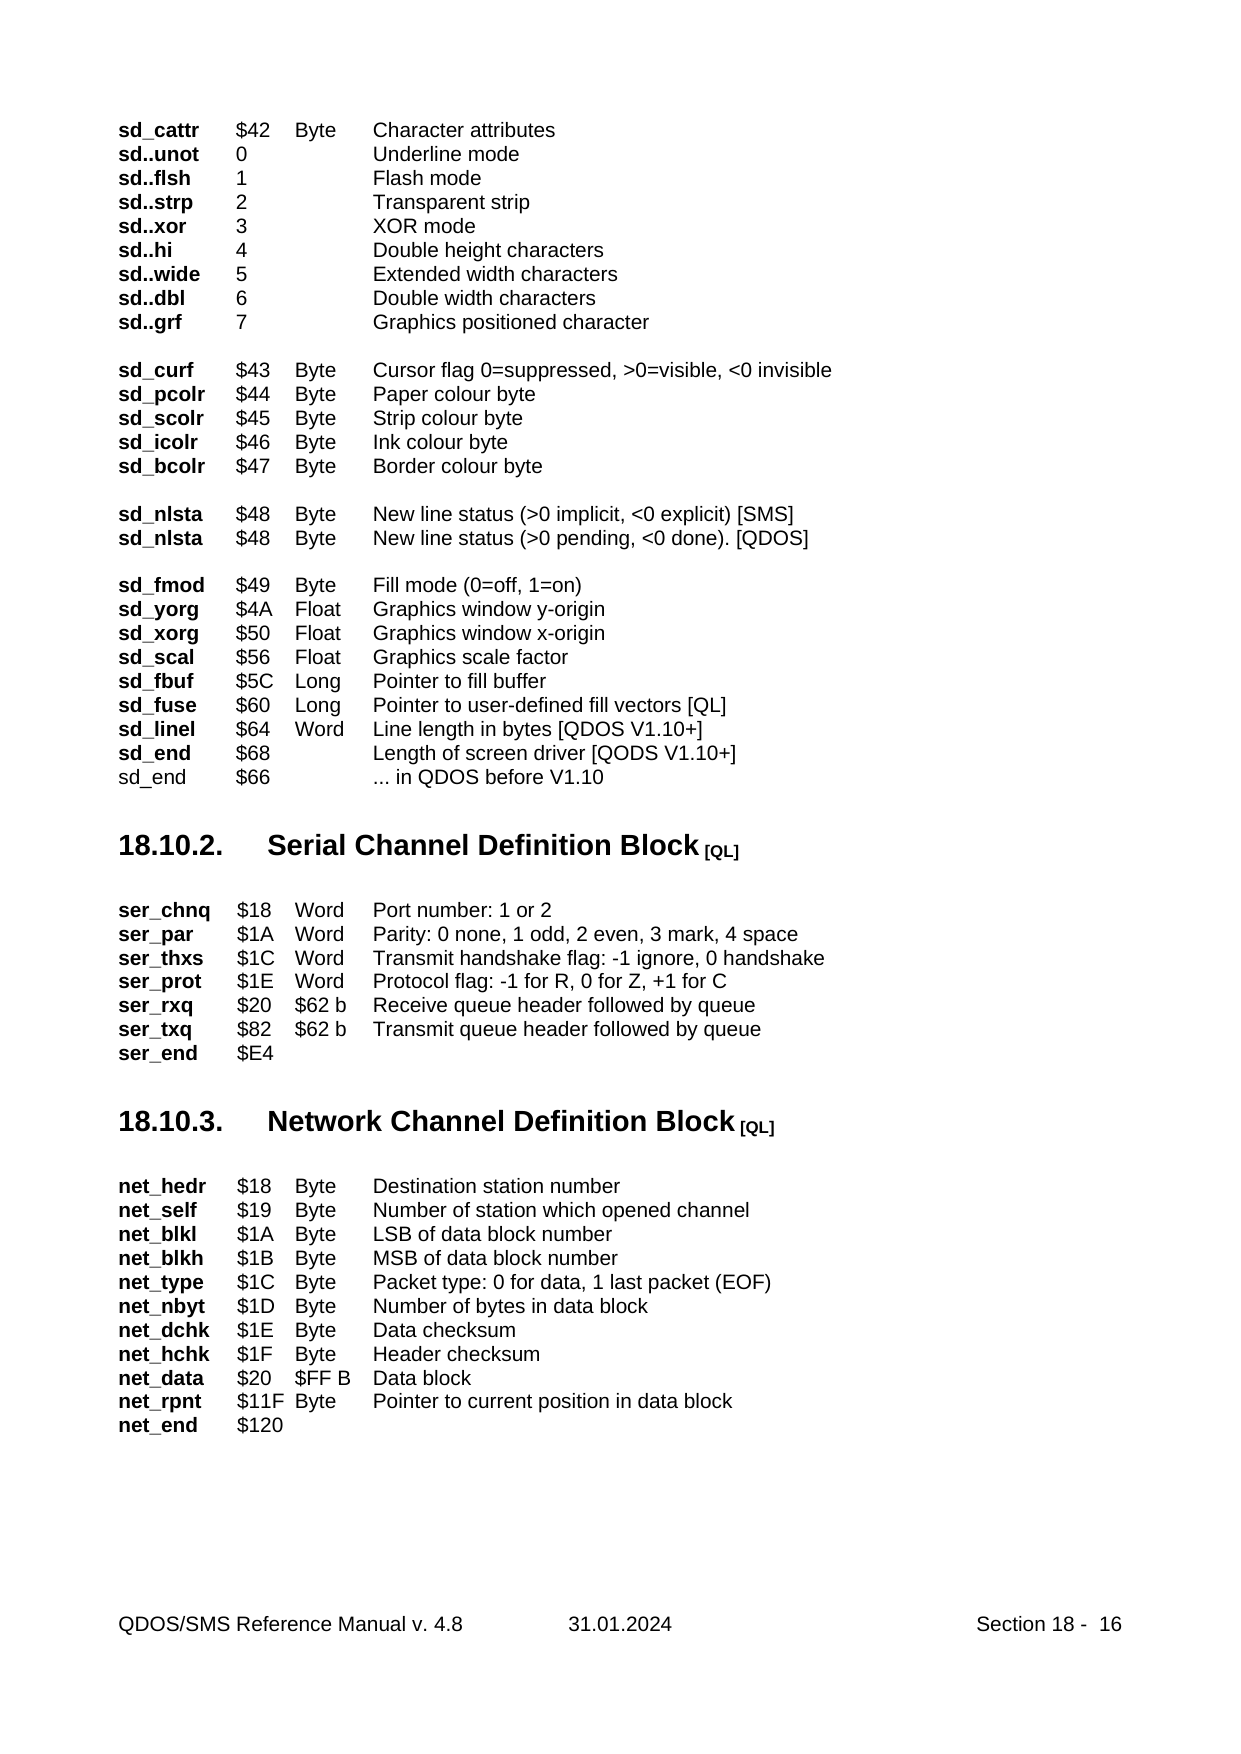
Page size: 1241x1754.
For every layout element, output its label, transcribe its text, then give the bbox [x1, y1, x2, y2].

table_cell $4A [236, 597, 294, 621]
table_header $18 [237, 898, 294, 921]
table_cell sd_fuse [118, 693, 236, 717]
table_cell [295, 190, 373, 214]
table_cell ser_prot [118, 969, 237, 993]
table_cell Border colour byte [373, 454, 1121, 477]
table_cell [118, 478, 236, 501]
table_cell Word [295, 921, 373, 945]
table_cell [295, 142, 373, 166]
table_cell Pointer to user-defined fill vectors [QL] [373, 693, 1121, 717]
table_cell Byte [295, 382, 373, 406]
table_cell sd_xorg [118, 621, 236, 645]
table_cell [373, 549, 1121, 573]
table_cell $42 [236, 118, 294, 142]
table_cell [295, 334, 373, 358]
table_cell Float [295, 597, 373, 621]
table_cell Byte [295, 573, 373, 597]
table_cell sd..dbl [118, 286, 236, 310]
table_cell Protocol flag: -1 for R, 0 for Z, +1 for C [373, 969, 1122, 993]
table_cell Cursor flag 0=suppressed, >0=visible, <0 invisible [373, 358, 1121, 382]
table_cell Double height characters [373, 238, 1121, 262]
table_cell ser_txq [118, 1017, 237, 1041]
table_cell Graphics scale factor [373, 645, 1121, 669]
table_cell Word [295, 945, 373, 969]
table_cell $43 [236, 358, 294, 382]
table_cell $1C [237, 945, 294, 969]
table_cell Byte [295, 1246, 373, 1269]
table_cell Word [295, 717, 373, 741]
table_cell Flash mode [373, 166, 1121, 190]
table_cell sd..wide [118, 262, 236, 286]
table_cell ser_end [118, 1041, 237, 1065]
table_cell Line length in bytes [QDOS V1.10+] [373, 717, 1121, 741]
table_cell Receive queue header followed by queue [373, 993, 1122, 1017]
table_cell $20 [237, 993, 294, 1017]
table_cell Byte [295, 501, 373, 525]
table_cell 6 [236, 286, 294, 310]
table_cell 0 [236, 142, 294, 166]
table_cell $1A [237, 921, 294, 945]
table_cell sd..unot [118, 142, 236, 166]
table_cell sd_yorg [118, 597, 236, 621]
table_cell Byte [295, 1294, 373, 1317]
table_cell $1C [237, 1270, 294, 1293]
table_header ser_chnq [118, 898, 237, 921]
table_cell [295, 262, 373, 286]
table_cell Number of bytes in data block [373, 1294, 1122, 1317]
table_cell Transmit queue header followed by queue [373, 1017, 1122, 1041]
table_cell Parity: 0 none, 1 odd, 2 even, 3 mark, 4 space [373, 921, 1122, 945]
table_cell Word [295, 969, 373, 993]
table_cell $49 [236, 573, 294, 597]
table_cell Graphics window y-origin [373, 597, 1121, 621]
table_header $18 [237, 1174, 294, 1198]
table_cell [118, 334, 236, 358]
table_cell Pointer to fill buffer [373, 669, 1121, 693]
table_cell Byte [295, 118, 373, 142]
table_cell sd_linel [118, 717, 236, 741]
table_cell sd..strp [118, 190, 236, 214]
table_cell $5C [236, 669, 294, 693]
table_cell [118, 549, 236, 573]
table_cell LSB of data block number [373, 1222, 1122, 1246]
table_cell $56 [236, 645, 294, 669]
table_cell [295, 286, 373, 310]
table_cell $50 [236, 621, 294, 645]
table_cell Pointer to current position in data block [373, 1389, 1122, 1413]
table_cell sd_scal [118, 645, 236, 669]
table_cell Byte [295, 430, 373, 453]
subtitle Network Channel Definition Block [QL] [118, 1104, 1122, 1137]
table_cell Double width characters [373, 286, 1121, 310]
table_cell [373, 1413, 1122, 1437]
table_cell sd..grf [118, 310, 236, 334]
table_header Destination station number [373, 1174, 1122, 1198]
table_cell $45 [236, 406, 294, 429]
table_cell sd_scolr [118, 406, 236, 429]
table_cell 7 [236, 310, 294, 334]
table_cell net_nbyt [118, 1294, 237, 1317]
table_cell sd_fbuf [118, 669, 236, 693]
table_cell [236, 478, 294, 501]
table_cell Float [295, 645, 373, 669]
table_cell [373, 1041, 1122, 1065]
table_cell 5 [236, 262, 294, 286]
table_cell $62 b [295, 993, 373, 1017]
table_cell [295, 1413, 373, 1437]
table_cell sd..hi [118, 238, 236, 262]
table_cell sd_nlsta [118, 501, 236, 525]
table_cell Byte [295, 1198, 373, 1222]
table_cell net_type [118, 1270, 237, 1293]
table_cell 3 [236, 214, 294, 238]
table_cell XOR mode [373, 214, 1121, 238]
table_header Word [295, 898, 373, 921]
table_cell $60 [236, 693, 294, 717]
table_cell Length of screen driver [QODS V1.10+] [373, 741, 1121, 765]
table_cell Underline mode [373, 142, 1121, 166]
table_cell sd_nlsta [118, 525, 236, 549]
table_cell $1D [237, 1294, 294, 1317]
table_cell [236, 334, 294, 358]
table_cell Byte [295, 1318, 373, 1341]
table_cell $46 [236, 430, 294, 453]
subtitle Serial Channel Definition Block [QL] [118, 827, 1122, 861]
table_cell ser_par [118, 921, 237, 945]
table_cell [236, 549, 294, 573]
table_cell sd_icolr [118, 430, 236, 453]
table_header net_hedr [118, 1174, 237, 1198]
table_cell [295, 214, 373, 238]
table_cell $48 [236, 501, 294, 525]
table_cell MSB of data block number [373, 1246, 1122, 1269]
table_cell Transmit handshake flag: -1 ignore, 0 handshake [373, 945, 1122, 969]
table_cell sd_end [118, 741, 236, 765]
table_cell Graphics window x-origin [373, 621, 1121, 645]
table_cell Byte [295, 358, 373, 382]
table_cell [373, 334, 1121, 358]
table_cell $44 [236, 382, 294, 406]
table_cell Paper colour byte [373, 382, 1121, 406]
table_cell Transparent strip [373, 190, 1121, 214]
table_cell sd_bcolr [118, 454, 236, 477]
table_cell net_dchk [118, 1318, 237, 1341]
table_cell net_self [118, 1198, 237, 1222]
table_cell Data block [373, 1365, 1122, 1389]
table_cell $1E [237, 969, 294, 993]
table_cell 4 [236, 238, 294, 262]
table_cell [295, 549, 373, 573]
table_cell sd_end [118, 765, 236, 789]
table_cell $1A [237, 1222, 294, 1246]
table_cell Ink colour byte [373, 430, 1121, 453]
table_cell Byte [295, 1270, 373, 1293]
table_cell 2 [236, 190, 294, 214]
table_cell $64 [236, 717, 294, 741]
table_cell [295, 478, 373, 501]
table_cell ... in QDOS before V1.10 [373, 765, 1121, 789]
table_cell $66 [236, 765, 294, 789]
table_cell $62 b [295, 1017, 373, 1041]
table_cell $82 [237, 1017, 294, 1041]
table_cell sd_curf [118, 358, 236, 382]
table_cell [295, 741, 373, 765]
table_cell sd_pcolr [118, 382, 236, 406]
table_cell Byte [295, 525, 373, 549]
table_cell Byte [295, 1222, 373, 1246]
table_cell [295, 166, 373, 190]
table_cell Long [295, 669, 373, 693]
table_cell Long [295, 693, 373, 717]
table_cell Extended width characters [373, 262, 1121, 286]
table_cell net_blkh [118, 1246, 237, 1269]
table_cell sd..flsh [118, 166, 236, 190]
table_cell $19 [237, 1198, 294, 1222]
table_header Byte [295, 1174, 373, 1198]
table_cell ser_thxs [118, 945, 237, 969]
table_cell New line status (>0 pending, <0 done). [QDOS] [373, 525, 1121, 549]
table_cell Float [295, 621, 373, 645]
table_cell net_end [118, 1413, 237, 1437]
table_cell [373, 478, 1121, 501]
table_cell New line status (>0 implicit, <0 explicit) [SMS] [373, 501, 1121, 525]
table_cell $48 [236, 525, 294, 549]
table_cell Number of station which opened channel [373, 1198, 1122, 1222]
table_cell Byte [295, 1389, 373, 1413]
table_cell sd_cattr [118, 118, 236, 142]
table_cell Byte [295, 1341, 373, 1365]
table_cell [295, 1041, 373, 1065]
table_cell Packet type: 0 for data, 1 last packet (EOF) [373, 1270, 1122, 1293]
table_cell Strip colour byte [373, 406, 1121, 429]
table_cell Fill mode (0=off, 1=on) [373, 573, 1121, 597]
table_cell net_data [118, 1365, 237, 1389]
table_cell net_hchk [118, 1341, 237, 1365]
table_cell [295, 310, 373, 334]
table_cell 1 [236, 166, 294, 190]
table_cell $20 [237, 1365, 294, 1389]
table_cell Byte [295, 406, 373, 429]
table_cell Character attributes [373, 118, 1121, 142]
table_cell ser_rxq [118, 993, 237, 1017]
table_cell [295, 765, 373, 789]
table_cell $68 [236, 741, 294, 765]
table_cell Byte [295, 454, 373, 477]
table_cell net_blkl [118, 1222, 237, 1246]
table_cell Header checksum [373, 1341, 1122, 1365]
table_cell $11F [237, 1389, 294, 1413]
table_cell $1E [237, 1318, 294, 1341]
table_cell $1B [237, 1246, 294, 1269]
table_header Port number: 1 or 2 [373, 898, 1122, 921]
table_cell [295, 238, 373, 262]
table_cell sd_fmod [118, 573, 236, 597]
table_cell $1F [237, 1341, 294, 1365]
table_cell $47 [236, 454, 294, 477]
table_cell net_rpnt [118, 1389, 237, 1413]
table_cell $E4 [237, 1041, 294, 1065]
table_cell Data checksum [373, 1318, 1122, 1341]
table_cell Graphics positioned character [373, 310, 1121, 334]
table_cell $120 [237, 1413, 294, 1437]
table_cell $FF B [295, 1365, 373, 1389]
table_cell sd..xor [118, 214, 236, 238]
